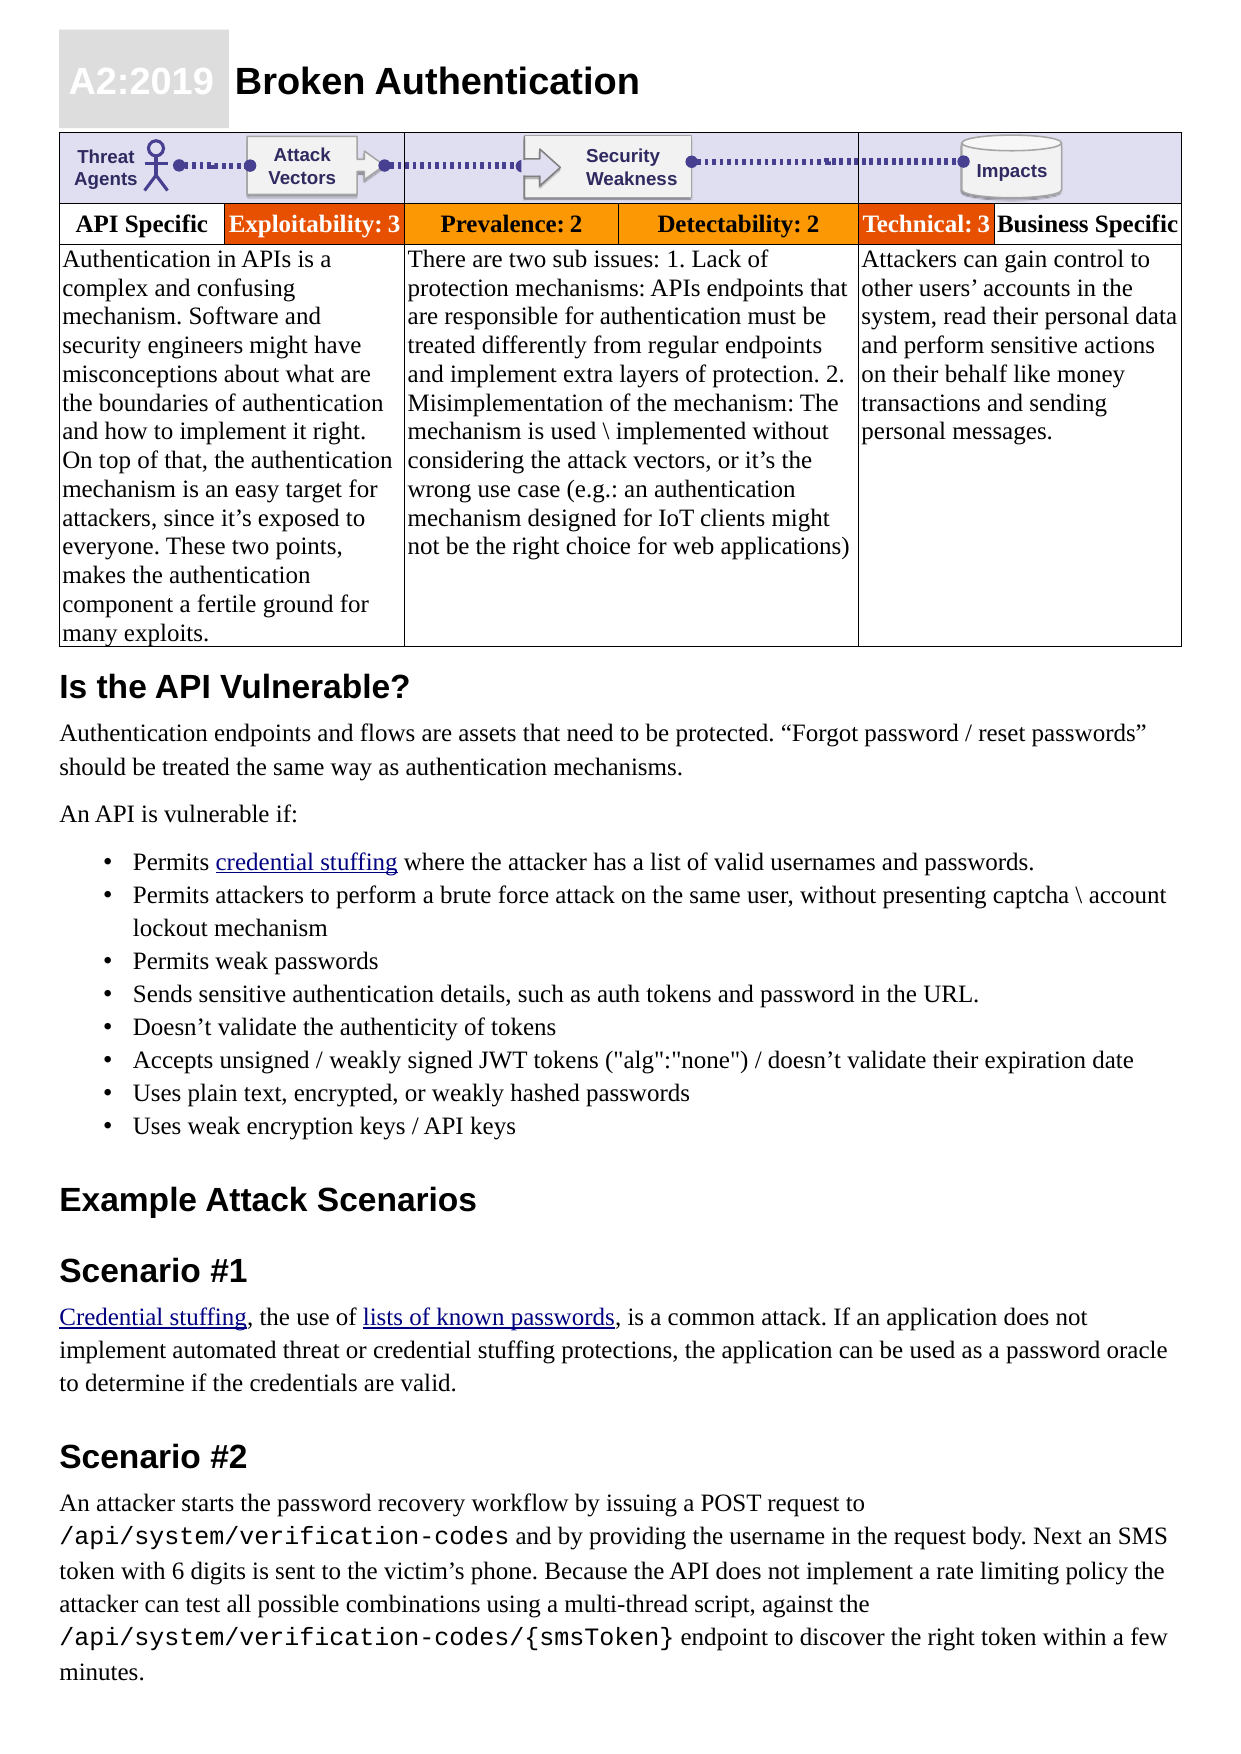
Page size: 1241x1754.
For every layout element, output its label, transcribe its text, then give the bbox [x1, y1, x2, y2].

table_cell Technical: 3 [859, 204, 994, 244]
table_header [859, 133, 994, 203]
list Permits weak passwords [103, 946, 1181, 974]
subtitle Is the API Vulnerable? [59, 667, 1181, 706]
text An attacker starts the password recovery workflow by issuing a POST request to /api/system/verification-codes and by providing the username in the request body. Next an SMS token with 6 digits is sent to the victim’s phone. Because the API does not implement a rate limiting policy the attacker can test all possible combinations using a multi-thread script, against the /api/system/verification-codes/{smsToken} endpoint to discover the right token within a few minutes. [59, 1488, 1181, 1686]
table_header [60, 133, 224, 203]
text Authentication endpoints and flows are assets that need to be protected. “Forgot password / reset passwords” should be treated the same way as authentication mechanisms. [59, 718, 1181, 780]
list Permits credential stuffing where the attacker has a list of valid usernames and passwords. [103, 847, 1181, 876]
table_cell Prevalence: 2 [405, 204, 618, 244]
list Sends sensitive authentication details, such as auth tokens and password in the URL. [103, 979, 1181, 1008]
table_cell Business Specific [995, 204, 1181, 244]
list Permits attackers to perform a brute force attack on the same user, without presenting captcha \ account lockout mechanism [103, 880, 1181, 942]
table_header [618, 133, 858, 203]
table_cell Detectability: 2 [619, 204, 858, 244]
table_cell Authentication in APIs is a complex and confusing mechanism. Software and security engineers might have misconceptions about what are the boundaries of authentication and how to implement it right. On top of that, the authentication mechanism is an easy target for attackers, since it’s exposed to everyone. These two points, makes the authentication component a fertile ground for many exploits. [60, 245, 404, 646]
text Credential stuffing, the use of lists of known passwords, is a common attack. If an application does not implement automated threat or credential stuffing protections, the application can be used as a password oracle to determine if the credentials are valid. [59, 1302, 1181, 1397]
table_header [994, 133, 1181, 203]
list Accepts unsigned / weakly signed JWT tokens ("alg":"none") / doesn’t validate their expiration date [103, 1045, 1181, 1074]
table_header [405, 133, 618, 203]
list Uses weak encryption keys / API keys [103, 1111, 1181, 1140]
subtitle Scenario #2 [59, 1437, 1181, 1476]
list Doesn’t validate the authenticity of tokens [103, 1012, 1181, 1041]
table_cell Exploitability: 3 [225, 204, 404, 244]
table_header [224, 133, 404, 203]
table_cell Attackers can gain control to other users’ accounts in the system, read their personal data and perform sensitive actions on their behalf like money transactions and sending personal messages. [859, 245, 1181, 646]
table_cell There are two sub issues: 1. Lack of protection mechanisms: APIs endpoints that are responsible for authentication must be treated differently from regular endpoints and implement extra layers of protection. 2. Misimplementation of the mechanism: The mechanism is used \ implemented without considering the attack vectors, or it’s the wrong use case (e.g.: an authentication mechanism designed for IoT clients might not be the right choice for web applications) [405, 245, 858, 646]
subtitle Scenario #1 [59, 1251, 1181, 1290]
text An API is vulnerable if: [59, 799, 1181, 828]
list Uses plain text, encrypted, or weakly hashed passwords [103, 1078, 1181, 1107]
subtitle Example Attack Scenarios [59, 1179, 1181, 1218]
table_cell API Specific [60, 204, 224, 244]
